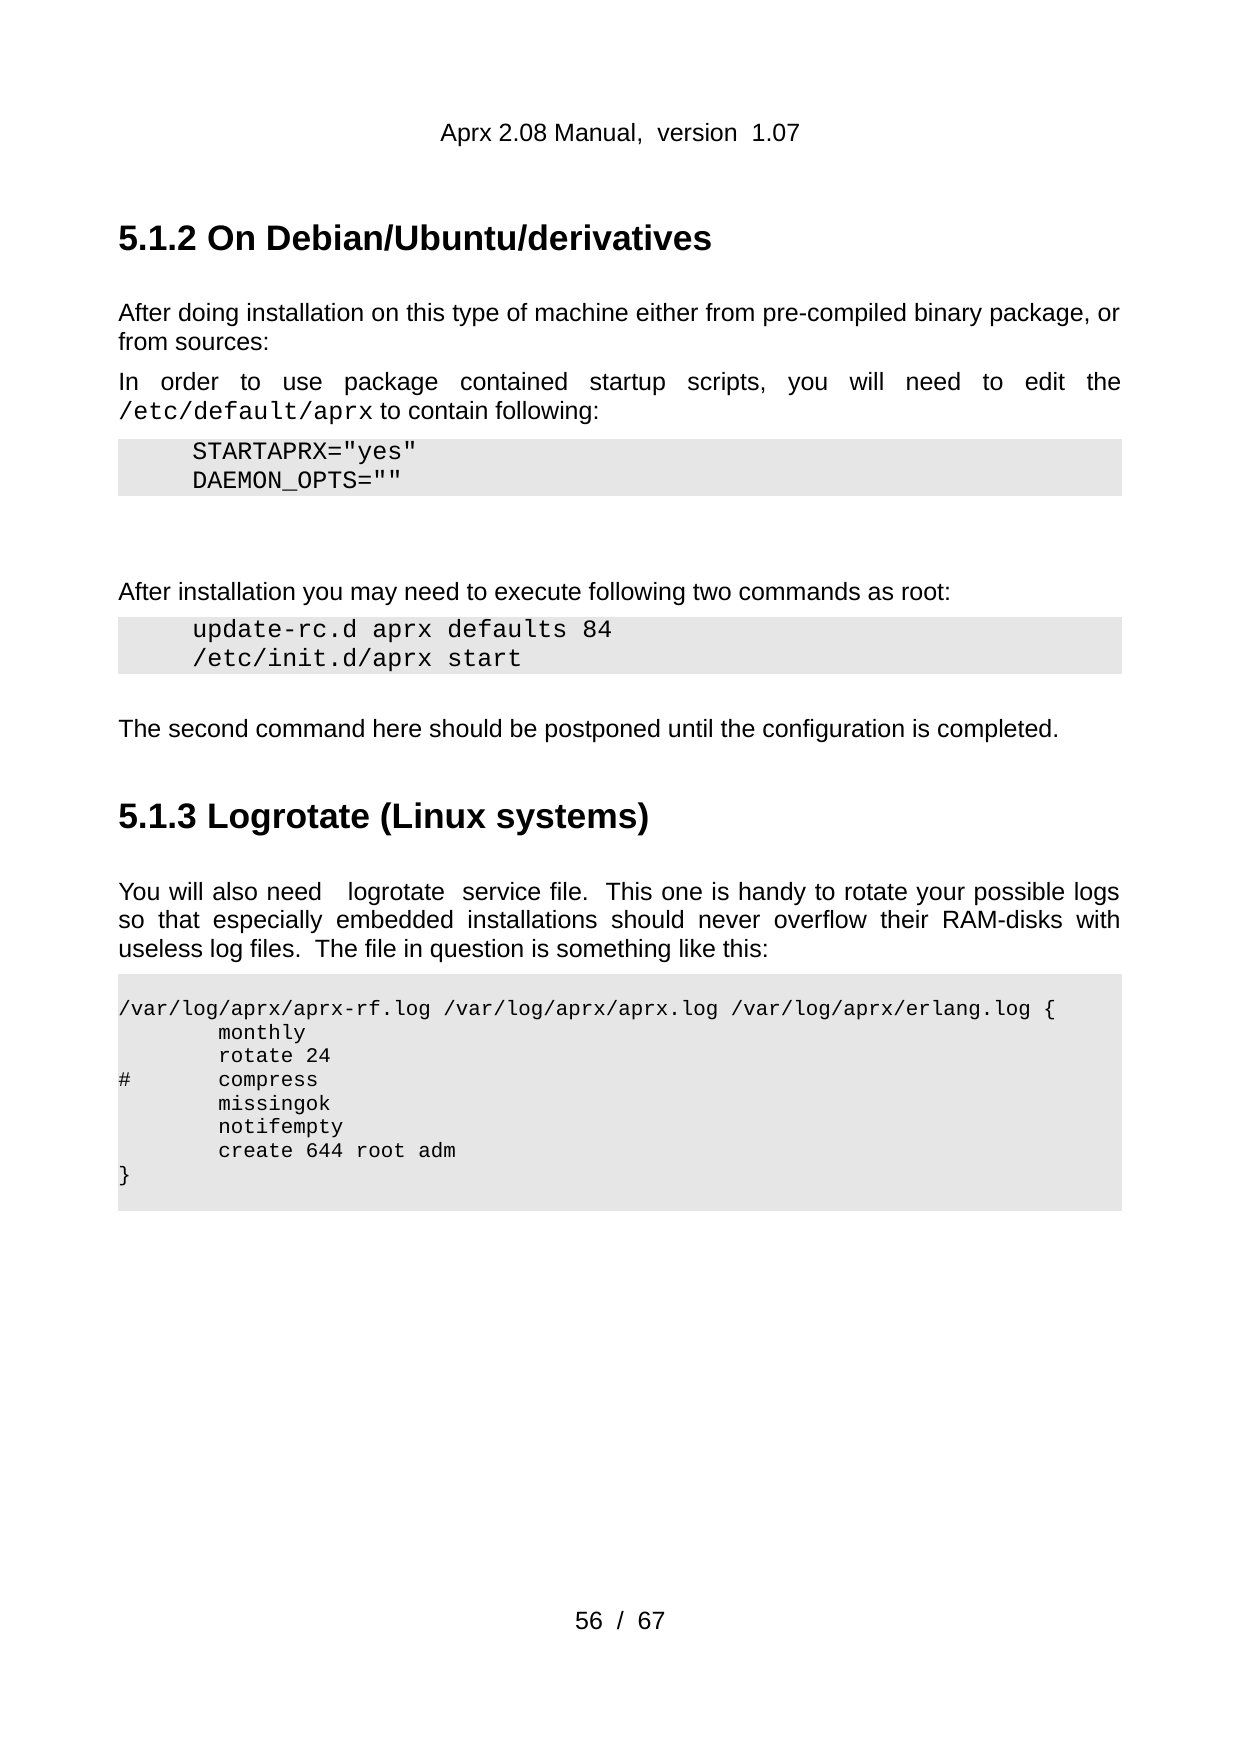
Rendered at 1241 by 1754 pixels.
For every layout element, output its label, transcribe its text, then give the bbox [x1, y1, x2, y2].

text monthly [118, 1022, 1122, 1046]
text STARTAPRX="yes" [118, 439, 1122, 467]
text missingok [118, 1093, 1122, 1116]
text After doing installation on this type of machine either from pre-compiled binary package, or from sources: [118, 298, 1122, 356]
text update-rc.d aprx defaults 84 [118, 617, 1122, 645]
text The second command here should be postponed until the configuration is completed. [118, 714, 1122, 743]
text # compress [118, 1069, 1122, 1093]
subtitle Logrotate (Linux systems) [118, 795, 1122, 836]
text /var/log/aprx/aprx-rf.log /var/log/aprx/aprx.log /var/log/aprx/erlang.log { [118, 998, 1122, 1022]
text rotate 24 [118, 1046, 1122, 1069]
subtitle On Debian/Ubuntu/derivatives [118, 217, 1122, 258]
text After installation you may need to execute following two commands as root: [118, 577, 1122, 605]
text You will also need logrotate service file. This one is handy to rotate your possible logs so that especially embedded installations should never overflow their RAM-disks with useless log files. The file in question is something like this: [118, 877, 1122, 963]
text DAEMON_OPTS="" [118, 467, 1122, 496]
text create 644 root adm [118, 1140, 1122, 1164]
text /etc/init.d/aprx start [118, 645, 1122, 674]
text notifempty [118, 1116, 1122, 1140]
text In order to use package contained startup scripts, you will need to edit the /etc/default/aprx to contain following: [118, 367, 1122, 427]
text } [118, 1164, 1122, 1187]
